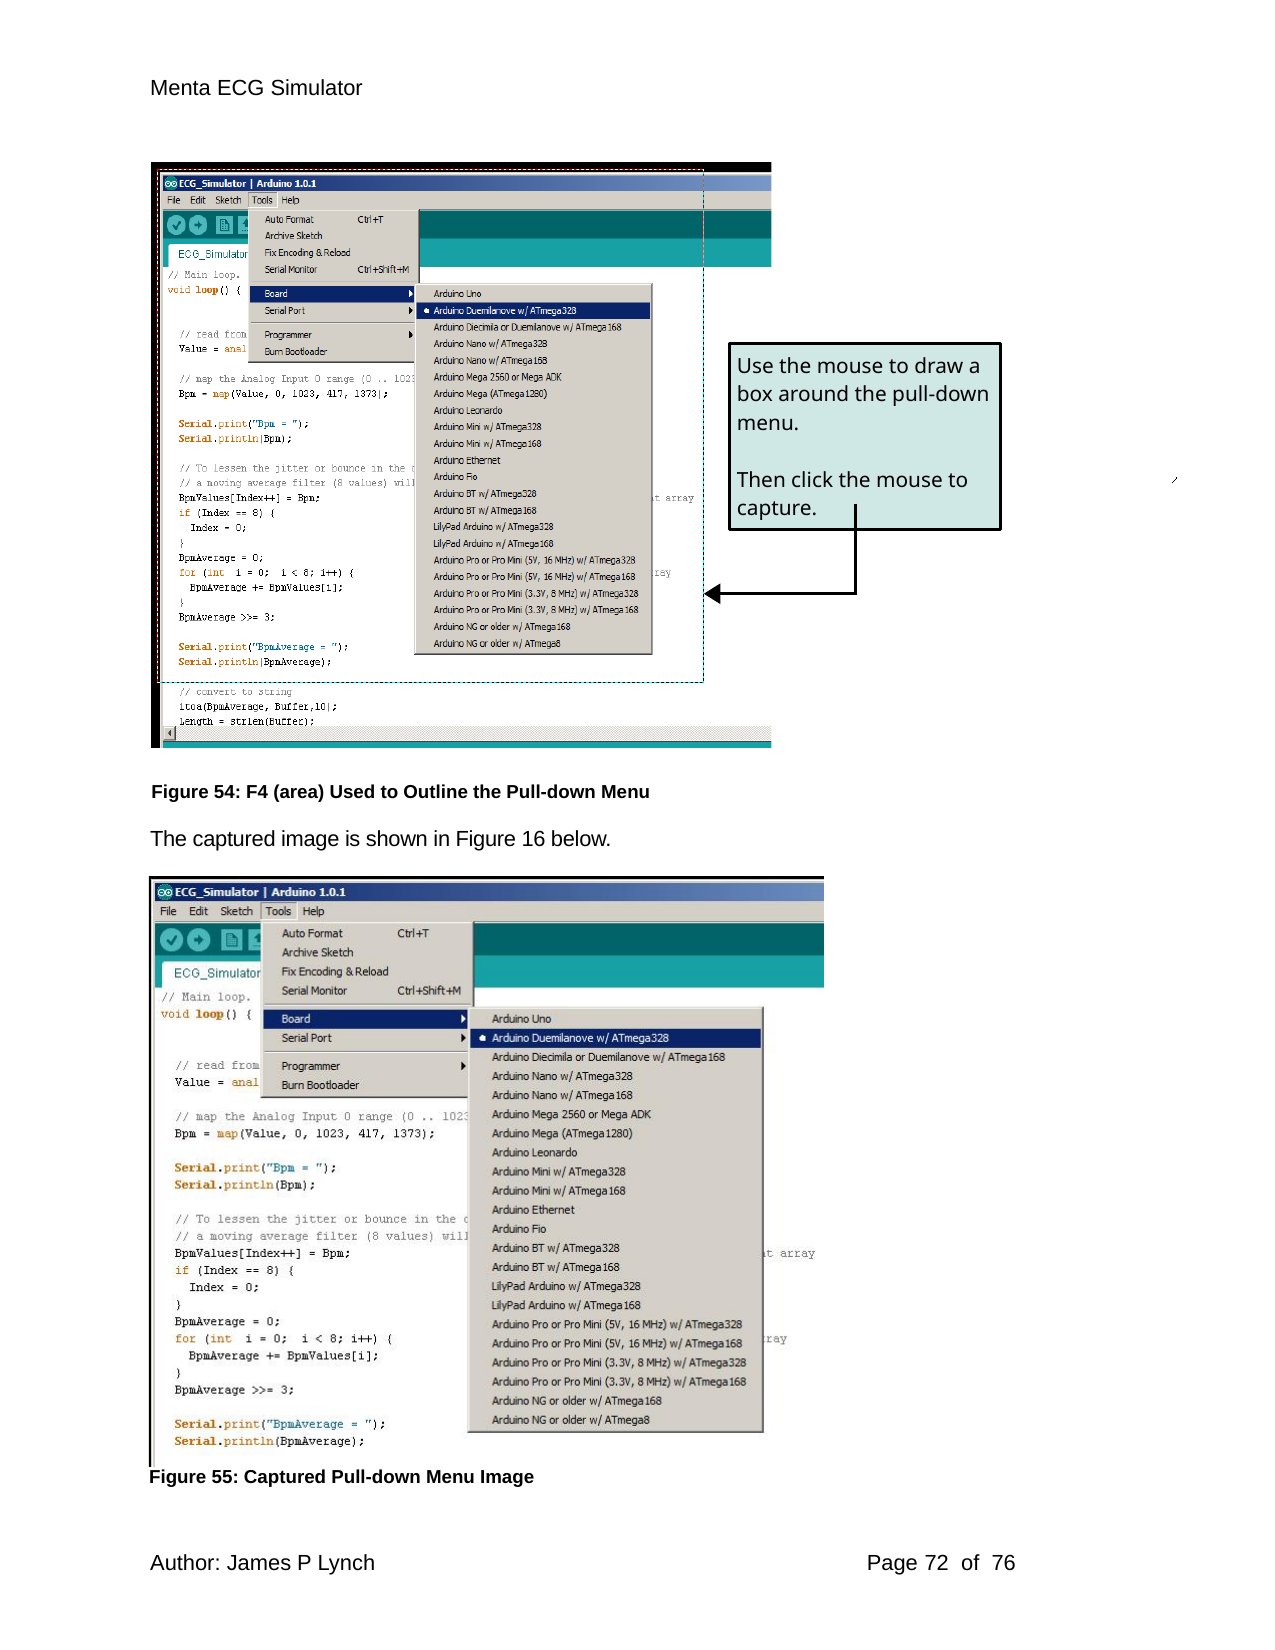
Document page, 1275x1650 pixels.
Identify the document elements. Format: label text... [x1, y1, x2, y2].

text The captured image is shown in Figure 16 below. [150, 827, 614, 852]
picture [148, 876, 824, 1467]
text Figure 55: Captured Pull-down Menu Image [149, 1467, 837, 1488]
picture [151, 162, 524, 748]
text Figure 54: F4 (area) Used to Outline the Pull-down Menu [151, 781, 1016, 802]
